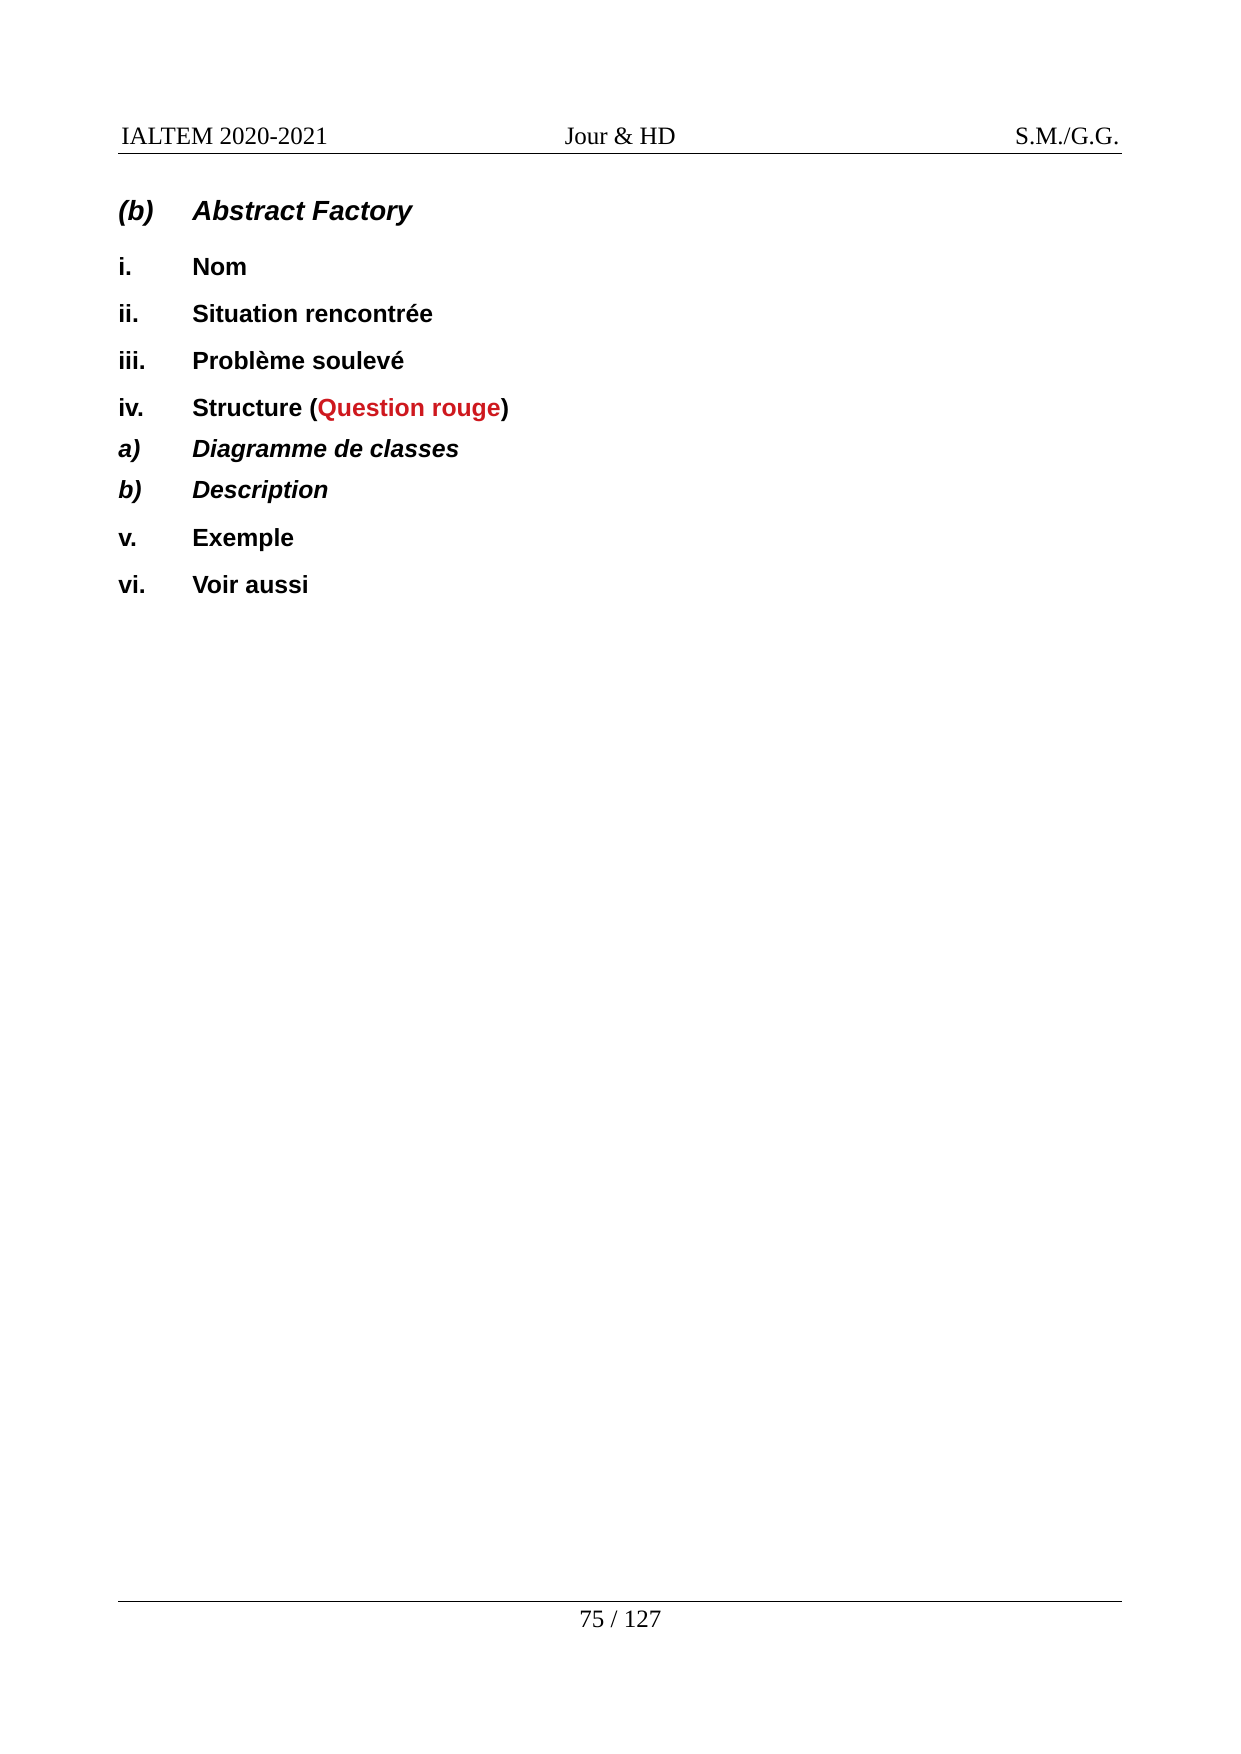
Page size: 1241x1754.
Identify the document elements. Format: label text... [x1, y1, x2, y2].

subtitle Description [118, 476, 1122, 504]
subtitle Nom [118, 252, 1122, 280]
subtitle Structure (Question rouge) [118, 393, 1122, 422]
subtitle Exemple [118, 523, 1122, 551]
subtitle Voir aussi [118, 570, 1122, 599]
subtitle Abstract Factory [118, 195, 1122, 227]
subtitle Diagramme de classes [118, 434, 1122, 463]
subtitle Problème soulevé [118, 346, 1122, 375]
subtitle Situation rencontrée [118, 299, 1122, 327]
